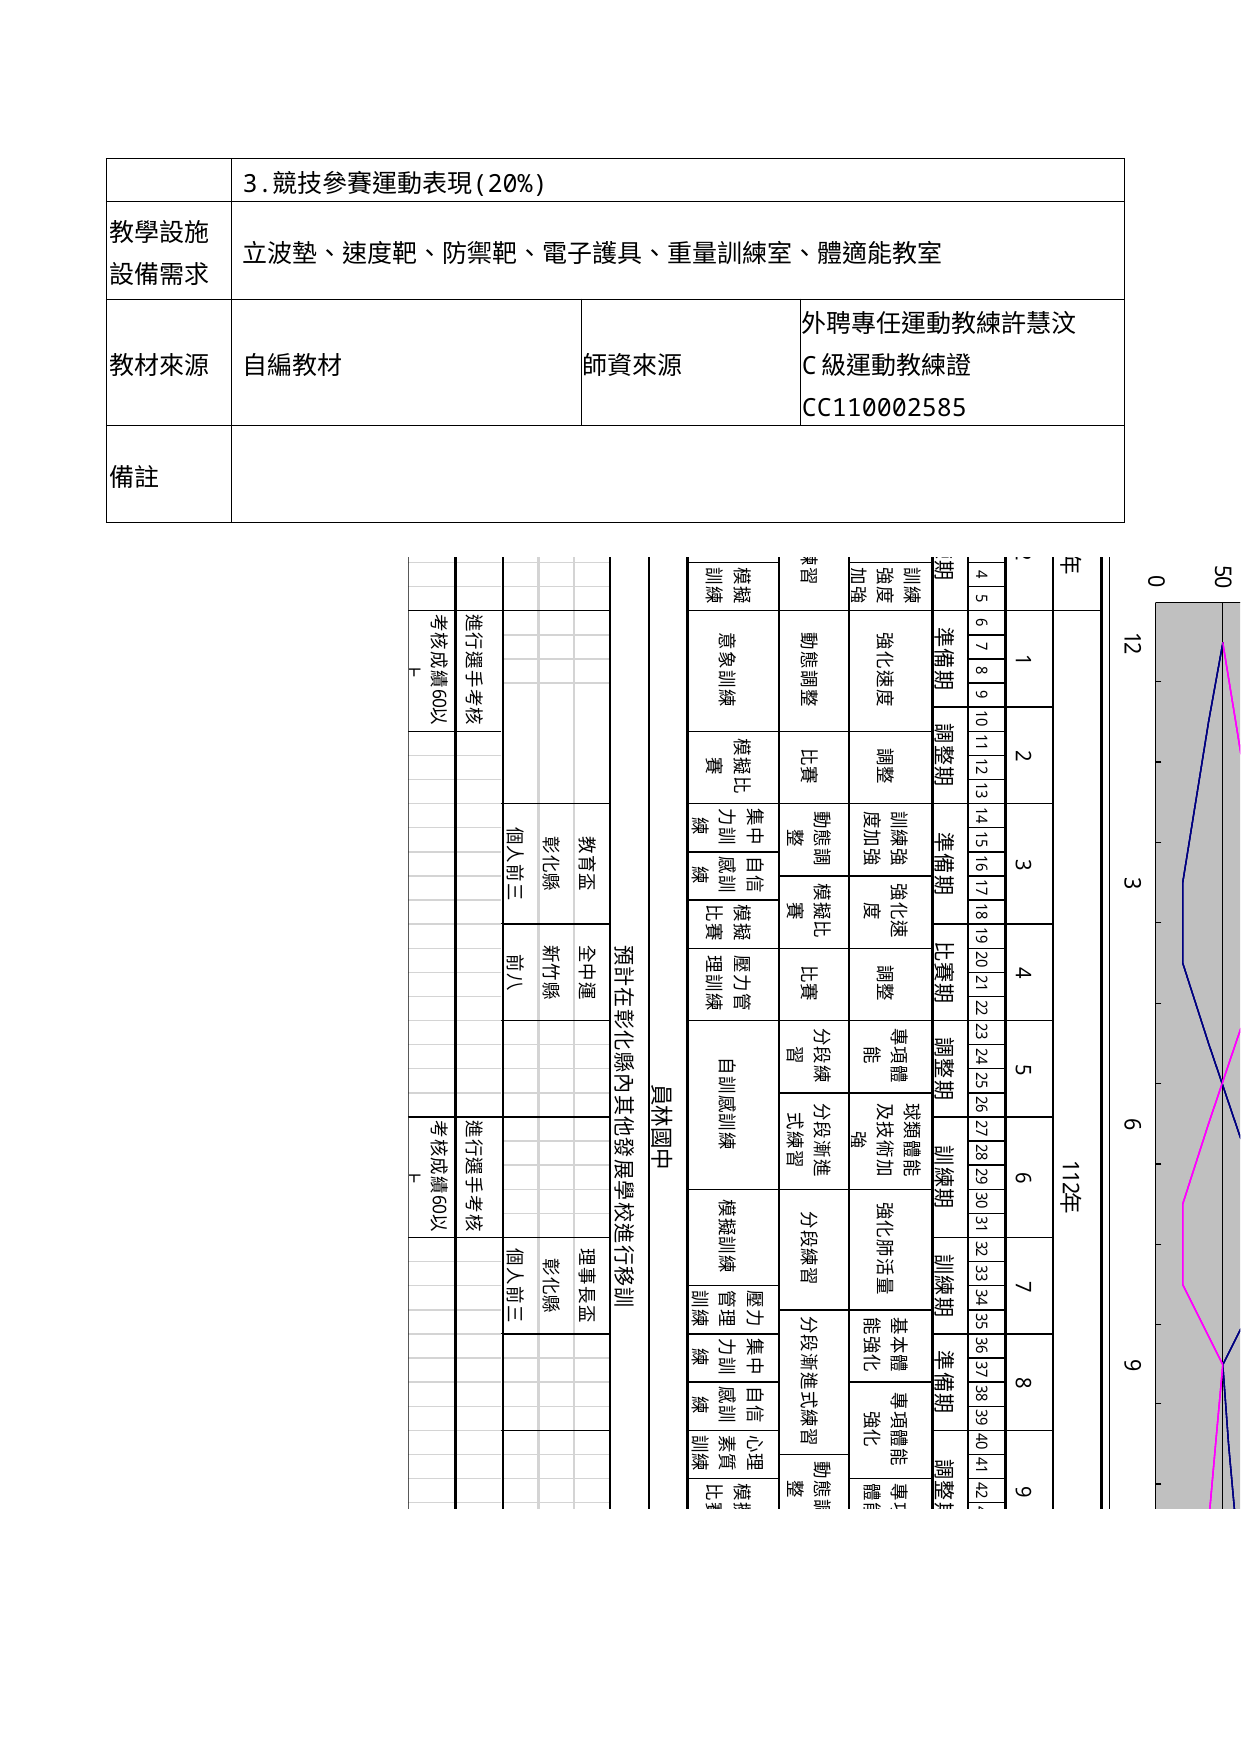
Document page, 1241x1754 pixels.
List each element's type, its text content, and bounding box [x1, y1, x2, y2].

table_cell [1129, 201, 1134, 298]
table_cell 自編教材 [232, 300, 581, 424]
table_cell [107, 159, 231, 201]
table_cell [1129, 425, 1134, 522]
table_cell 立波墊、速度靶、防禦靶、電子護具、重量訓練室、體適能教室 [232, 202, 1124, 298]
table_cell [232, 426, 1124, 522]
table_cell [1125, 425, 1129, 522]
table_cell 備註 [107, 426, 231, 522]
table_cell [1125, 299, 1134, 424]
table_cell [1129, 158, 1134, 201]
table_cell 教材來源 [107, 300, 231, 424]
table_cell 教學設施 設備需求 [107, 202, 231, 298]
table_cell 外聘專任運動教練許慧汶 C級運動教練證CC110002585 [801, 300, 1124, 424]
table_cell 3.競技參賽運動表現(20%) [232, 159, 1124, 201]
table_cell [1125, 201, 1129, 298]
table_cell [1125, 158, 1129, 201]
table_cell 師資來源 [582, 300, 800, 424]
